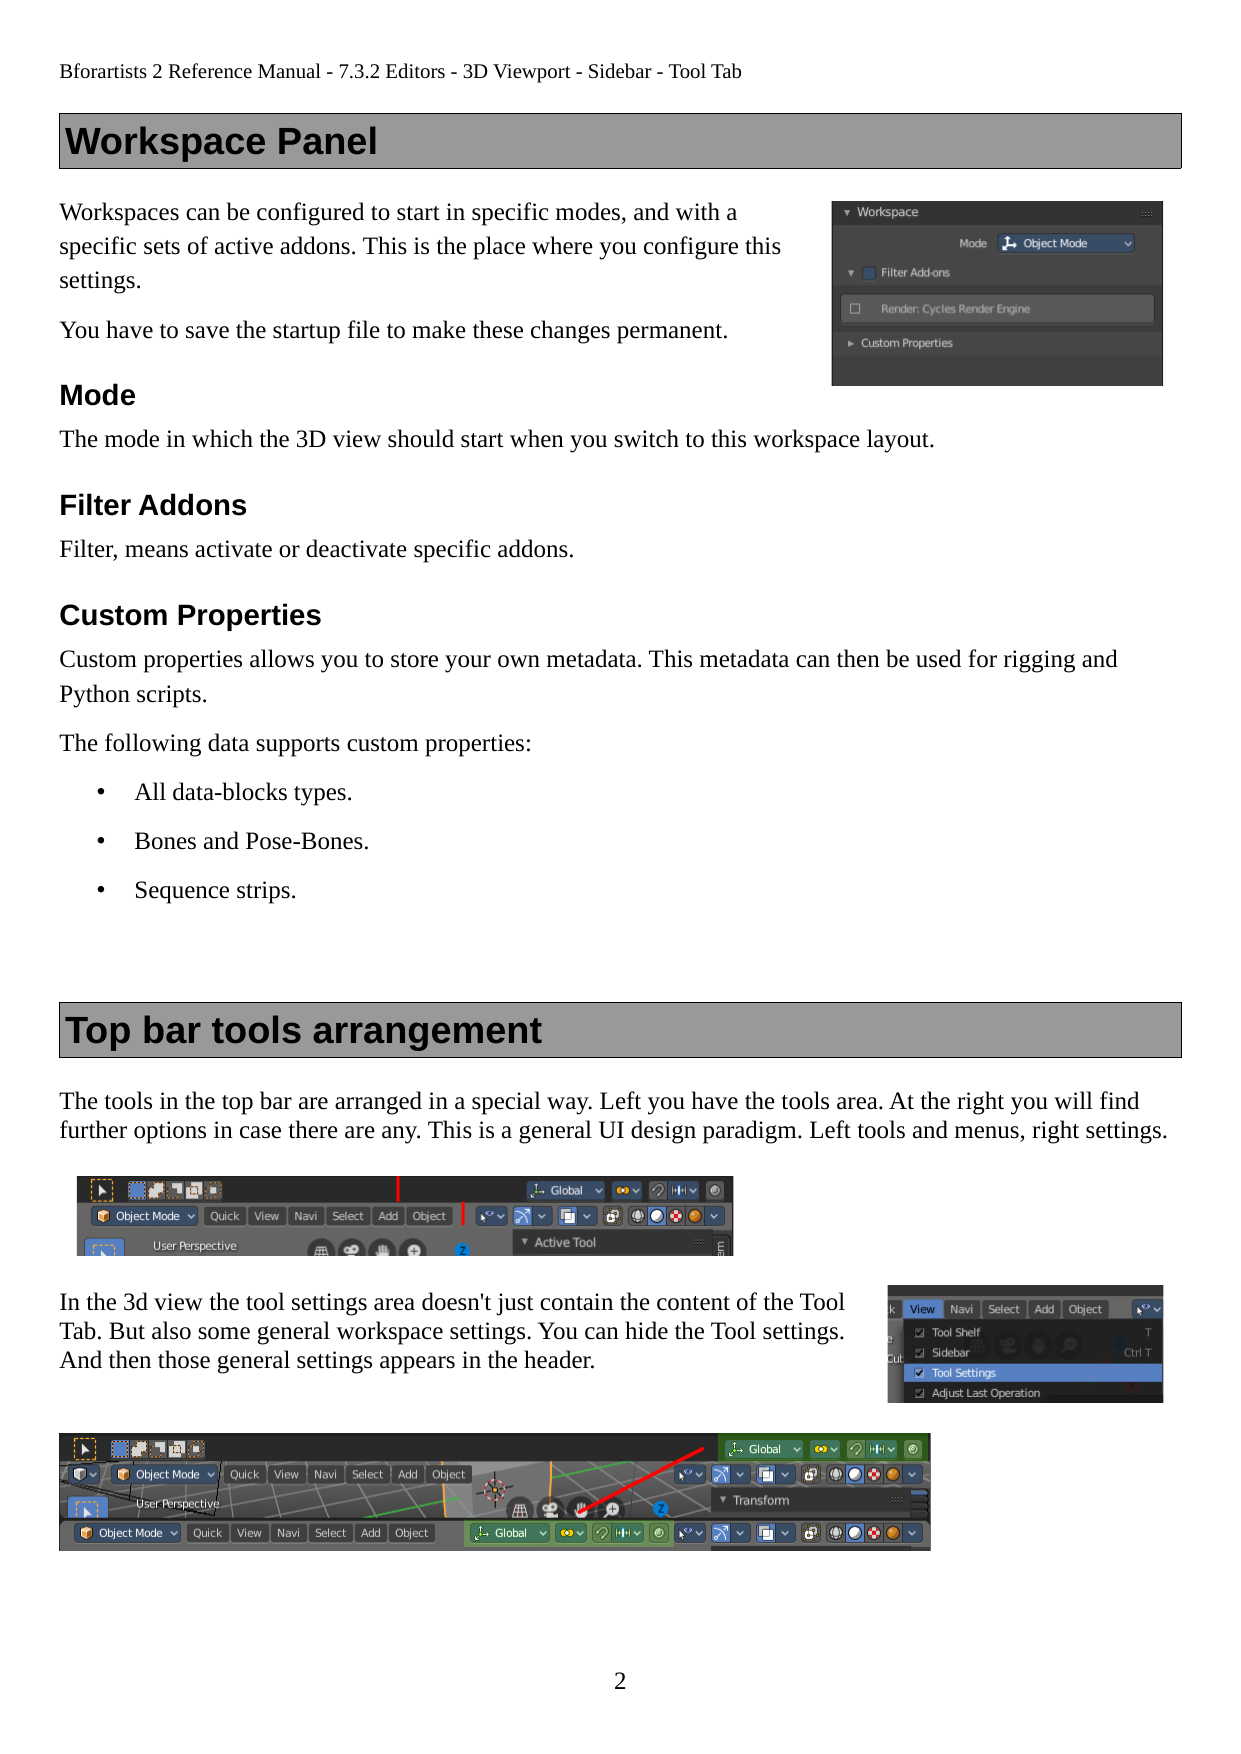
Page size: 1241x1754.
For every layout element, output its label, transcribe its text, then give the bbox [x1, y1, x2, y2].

text The following data supports custom properties: [59, 728, 1181, 757]
list Sequence strips. [97, 875, 1181, 904]
list Bones and Pose-Bones. [97, 826, 1181, 855]
table_header Top bar tools arrangement [60, 1003, 1181, 1057]
subtitle Filter Addons [59, 488, 1181, 522]
subtitle Mode [59, 378, 1181, 412]
picture [831, 201, 1164, 386]
text The tools in the top bar are arranged in a special way. Left you have the tools area. At the right you will find further options in case there are any. This is a general UI design paradigm. Left tools and menus, right settings. [59, 1086, 1181, 1143]
picture [887, 1285, 1164, 1403]
text The mode in which the 3D view should start when you switch to this workspace layout. [59, 424, 1181, 453]
text Workspaces can be configured to start in specific modes, and with a specific sets of active addons. This is the place where you configure this settings. [59, 197, 1181, 294]
table_header Workspace Panel [60, 114, 1181, 168]
text Filter, means activate or deactivate specific addons. [59, 534, 1181, 563]
list All data-blocks types. [97, 777, 1181, 806]
text You have to save the startup file to make these changes permanent. [59, 315, 831, 343]
picture [59, 1433, 931, 1551]
picture [76, 1176, 734, 1256]
subtitle Custom Properties [59, 598, 1181, 632]
text In the 3d view the tool settings area doesn't just contain the content of the Tool Tab. But also some general workspace settings. You can hide the Tool settings. And then those general settings appears in the header. [59, 1287, 887, 1373]
text Custom properties allows you to store your own metadata. This metadata can then be used for rigging and Python scripts. [59, 644, 1181, 708]
